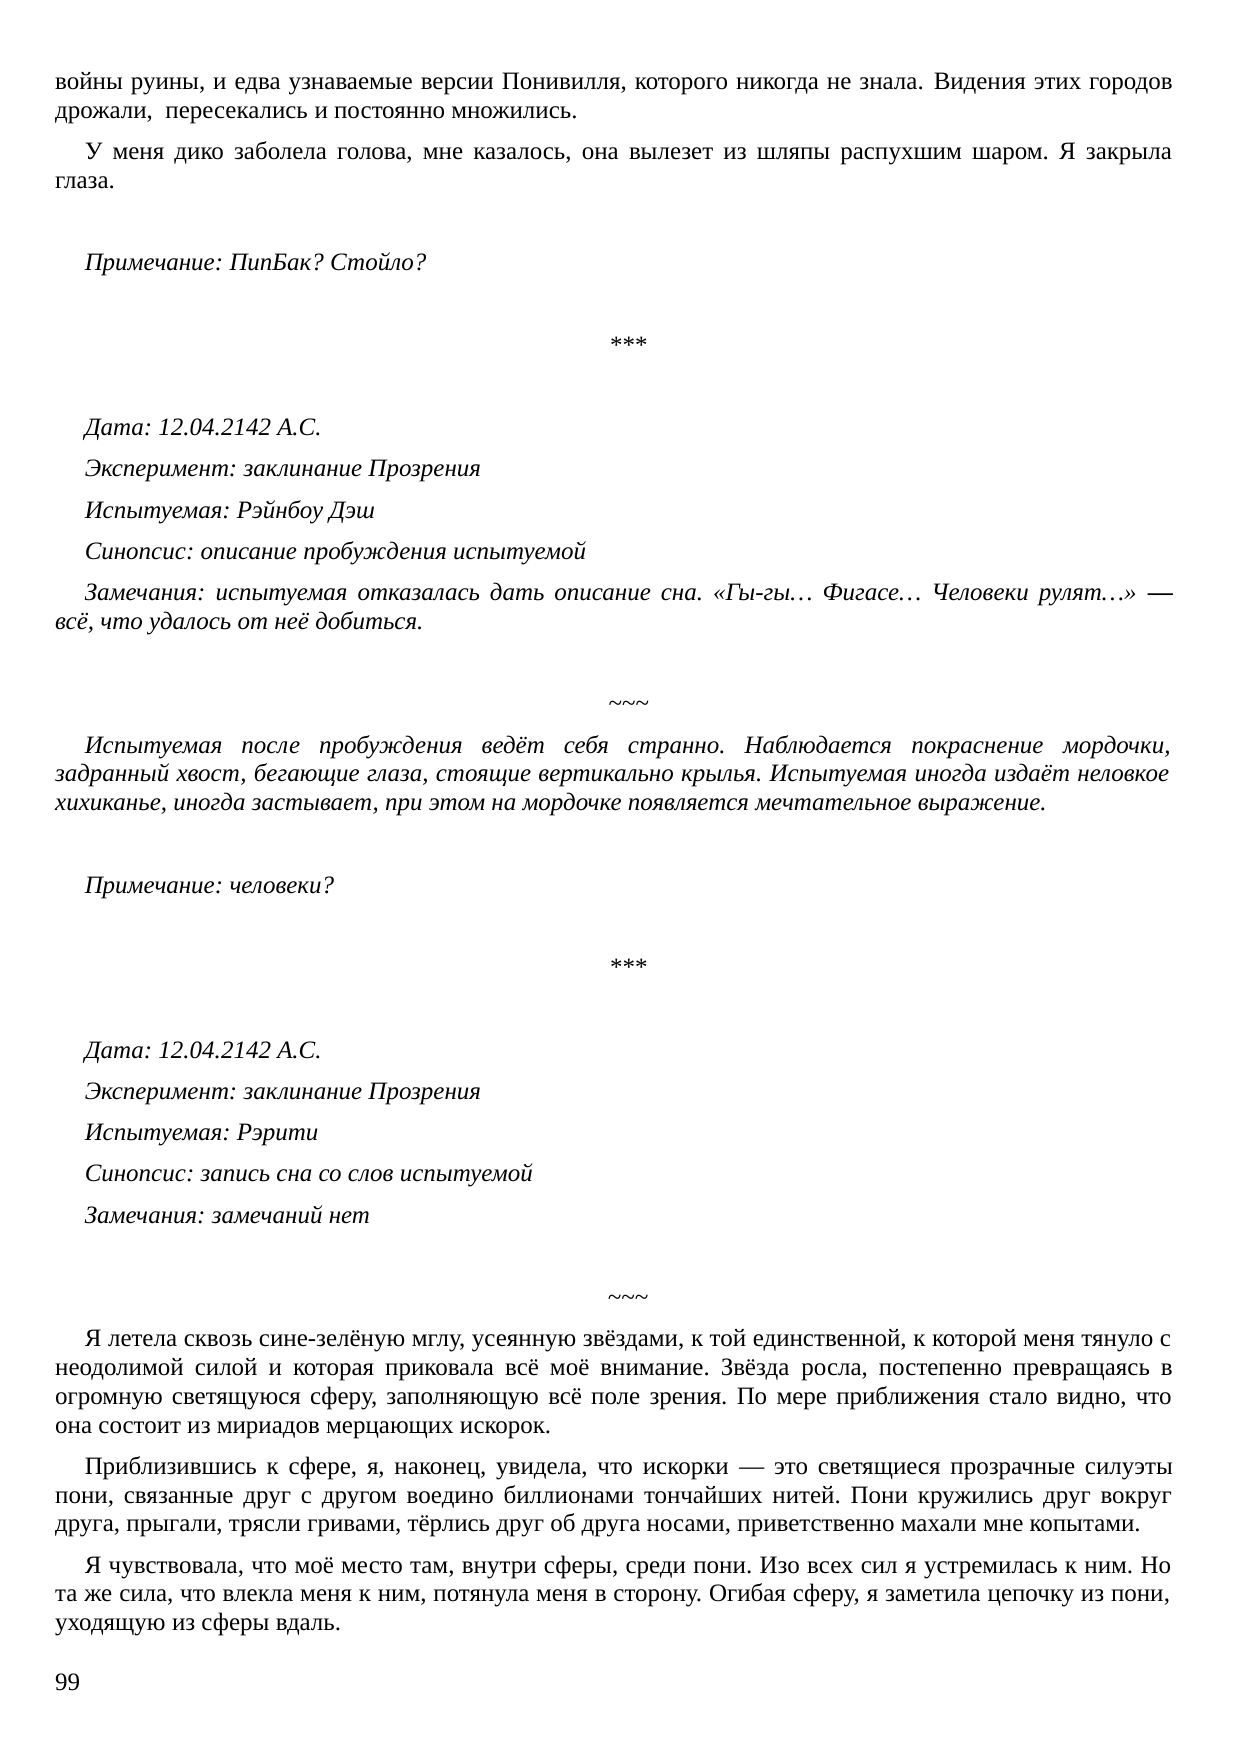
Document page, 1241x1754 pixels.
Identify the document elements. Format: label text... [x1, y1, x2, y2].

text Примечание: ПипБак? Стойло? [55, 247, 1173, 276]
text ~~~ [55, 688, 1173, 717]
text Я летела сквозь сине-зелёную мглу, усеянную звёздами, к той единственной, к которой меня тянуло с неодолимой силой и которая приковала всё моё внимание. Звёзда росла, постепенно превращаясь в огромную светящуюся сферу, заполняющую всё поле зрения. По мере приближения стало видно, что она состоит из мириадов мерцающих искорок. [55, 1323, 1173, 1438]
text Я чувствовала, что моё место там, внутри сферы, среди пони. Изо всех сил я устремилась к ним. Но та же сила, что влекла меня к ним, потянула меня в сторону. Огибая сферу, я заметила цепочку из пони, уходящую из сферы вдаль. [55, 1550, 1173, 1636]
text *** [55, 952, 1173, 981]
text Замечания: замечаний нет [55, 1200, 1173, 1228]
text *** [55, 330, 1173, 358]
text Синопсис: запись сна со слов испытуемой [55, 1158, 1173, 1187]
text Испытуемая после пробуждения ведёт себя странно. Наблюдается покраснение мордочки, задранный хвост, бегающие глаза, стоящие вертикально крылья. Испытуемая иногда издаёт неловкое хихиканье, иногда застывает, при этом на мордочке появляется мечтательное выражение. [55, 730, 1173, 816]
text Эксперимент: заклинание Прозрения [55, 1076, 1173, 1105]
text войны руины, и едва узнаваемые версии Понивилля, которого никогда не знала. Видения этих городов дрожали, пересекались и постоянно множились. [55, 66, 1173, 123]
text Замечания: испытуемая отказалась дать описание сна. «Гы-гы… Фигасе… Человеки рулят…» — всё, что удалось от неё добиться. [55, 577, 1173, 635]
text ~~~ [55, 1282, 1173, 1311]
text Дата: 12.04.2142 А.С. [55, 1035, 1173, 1063]
text Испытуемая: Рэйнбоу Дэш [55, 495, 1173, 523]
text Приблизившись к сфере, я, наконец, увидела, что искорки — это светящиеся прозрачные силуэты пони, связанные друг с другом воедино биллионами тончайших нитей. Пони кружились друг вокруг друга, прыгали, трясли гривами, тёрлись друг об друга носами, приветственно махали мне копытами. [55, 1451, 1173, 1537]
text Испытуемая: Рэрити [55, 1117, 1173, 1146]
text Дата: 12.04.2142 А.С. [55, 412, 1173, 441]
text Эксперимент: заклинание Прозрения [55, 453, 1173, 482]
text Синопсис: описание пробуждения испытуемой [55, 536, 1173, 565]
text Примечание: человеки? [55, 870, 1173, 898]
text У меня дико заболела голова, мне казалось, она вылезет из шляпы распухшим шаром. Я закрыла глаза. [55, 136, 1173, 193]
